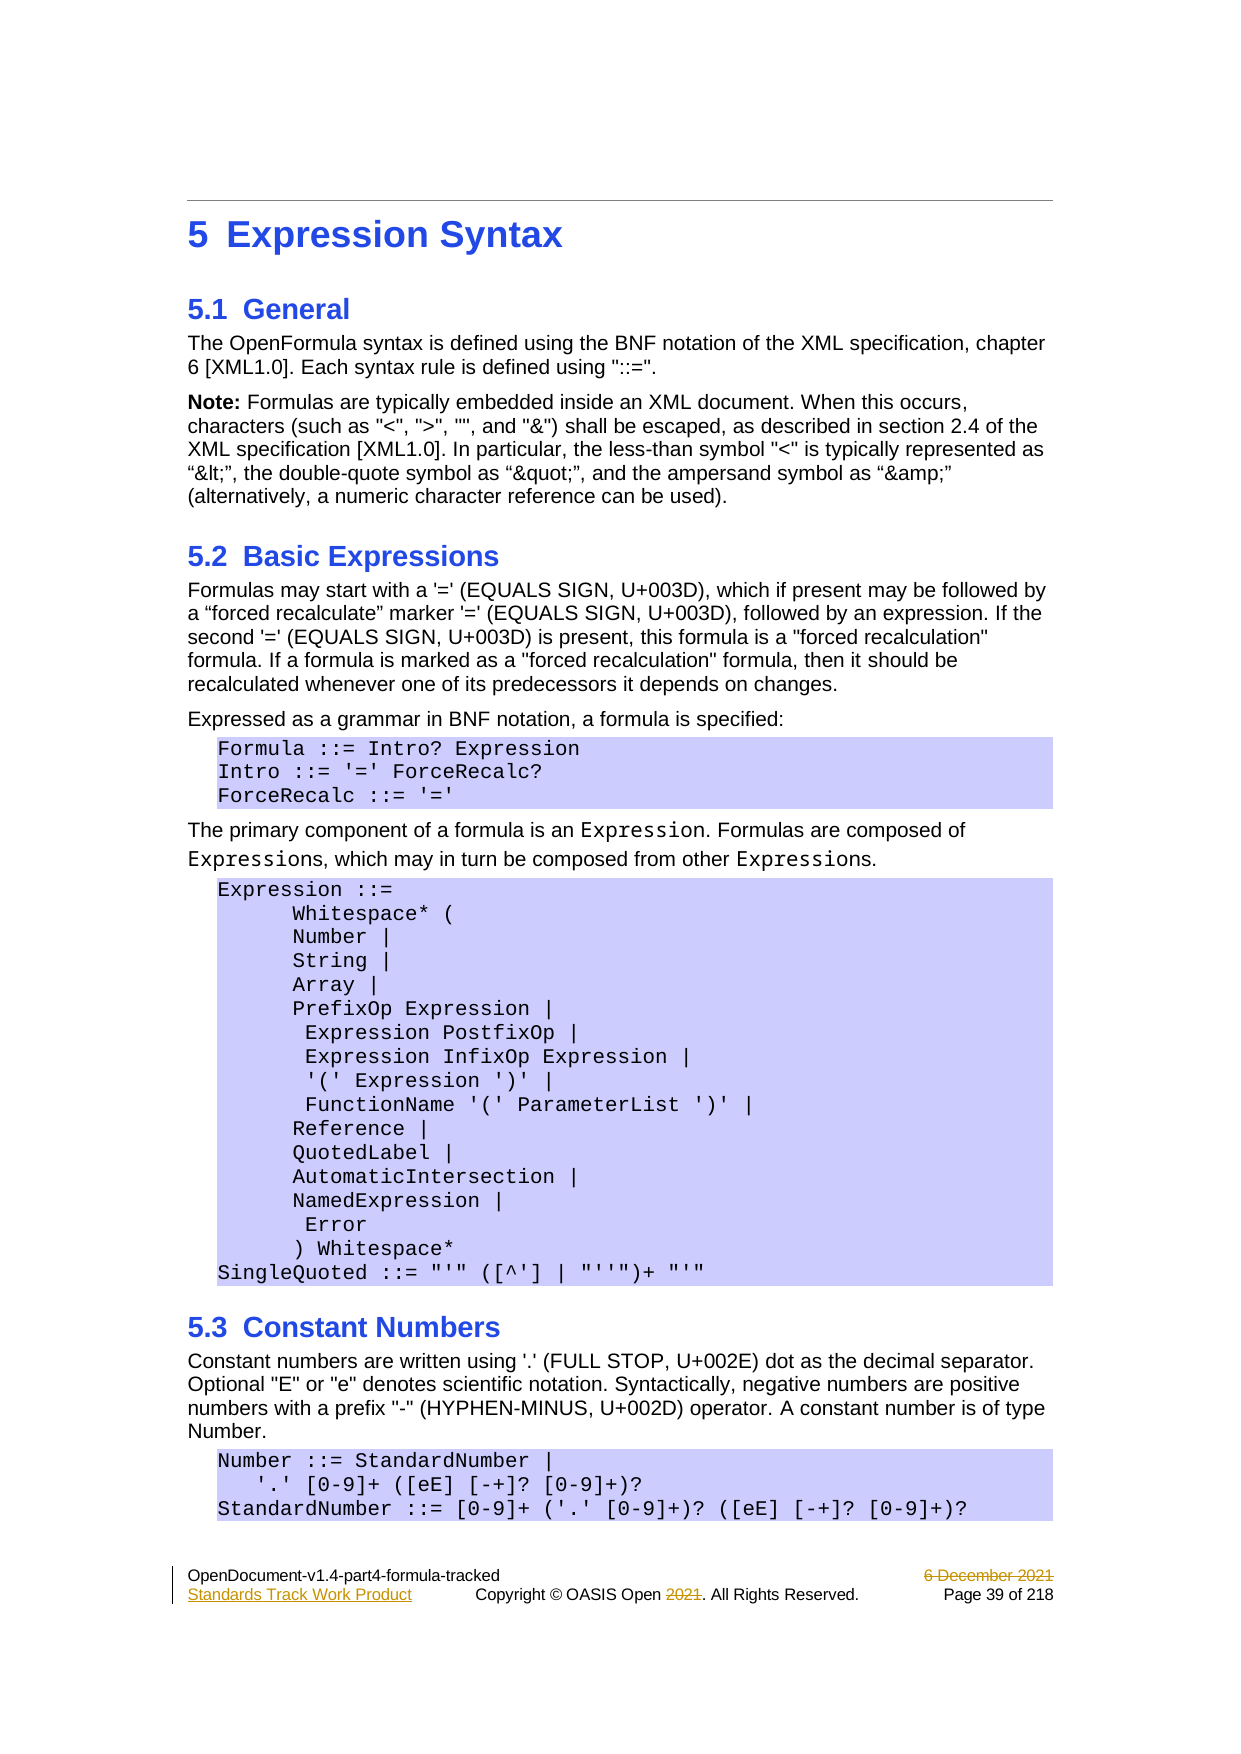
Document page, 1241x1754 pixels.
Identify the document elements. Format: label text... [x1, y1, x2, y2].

text AutomaticIntersection | [217, 1166, 1053, 1190]
text Expression ::= [217, 878, 1053, 902]
text Error [217, 1214, 1053, 1238]
text Formulas may start with a '=' (EQUALS SIGN, U+003D), which if present may be followed by a “forced recalculate” marker '=' (EQUALS SIGN, U+003D), followed by an expression. If the second '=' (EQUALS SIGN, U+003D) is present, this formula is a "forced recalculation" formula. If a formula is marked as a "forced recalculation" formula, then it should be recalculated whenever one of its predecessors it depends on changes. [187, 578, 1053, 696]
text Whitespace* ( [217, 902, 1053, 926]
text SingleQuoted ::= "'" ([^'] | "''")+ "'" [217, 1262, 1053, 1286]
text PrefixOp Expression | [217, 998, 1053, 1022]
subtitle Basic Expressions [187, 539, 1053, 572]
text NamedExpression | [217, 1190, 1053, 1214]
text Expressed as a grammar in BNF notation, a formula is specified: [187, 708, 1053, 731]
text Expression InfixOp Expression | [217, 1046, 1053, 1070]
text Intro ::= '=' ForceRecalc? [217, 761, 1053, 785]
text The primary component of a formula is an Expression. Formulas are composed of Expressions, which may in turn be composed from other Expressions. [187, 815, 1053, 872]
text '(' Expression ')' | [217, 1070, 1053, 1094]
text ) Whitespace* [217, 1238, 1053, 1262]
text Reference | [217, 1118, 1053, 1142]
subtitle General [187, 293, 1053, 326]
text Constant numbers are written using '.' (FULL STOP, U+002E) dot as the decimal separator. Optional "E" or "e" denotes scientific notation. Syntactically, negative numbers are positive numbers with a prefix "-" (HYPHEN-MINUS, U+002D) operator. A constant number is of type Number. [187, 1349, 1053, 1443]
text String | [217, 950, 1053, 974]
text Array | [217, 974, 1053, 998]
text QuotedLabel | [217, 1142, 1053, 1166]
text Number | [217, 926, 1053, 950]
text Expression PostfixOp | [217, 1022, 1053, 1046]
text Formula ::= Intro? Expression [217, 737, 1053, 761]
subtitle Expression Syntax [187, 201, 1053, 256]
text ForceRecalc ::= '=' [217, 785, 1053, 809]
text '.' [0-9]+ ([eE] [-+]? [0-9]+)? [217, 1473, 1053, 1497]
text The OpenFormula syntax is defined using the BNF notation of the XML specification, chapter 6 [XML1.0]. Each syntax rule is defined using "::=". [187, 332, 1053, 379]
text Note: Formulas are typically embedded inside an XML document. When this occurs, characters (such as "<", ">", '"', and "&") shall be escaped, as described in section 2.4 of the XML specification [XML1.0]. In particular, the less-than symbol "<" is typically represented as “&lt;”, the double-quote symbol as “&quot;”, and the ampersand symbol as “&amp;” (alternatively, a numeric character reference can be used). [187, 391, 1053, 508]
text FunctionName '(' ParameterList ')' | [217, 1094, 1053, 1118]
subtitle Constant Numbers [187, 1311, 1053, 1343]
text StandardNumber ::= [0-9]+ ('.' [0-9]+)? ([eE] [-+]? [0-9]+)? [217, 1497, 1053, 1521]
text Number ::= StandardNumber | [217, 1449, 1053, 1473]
